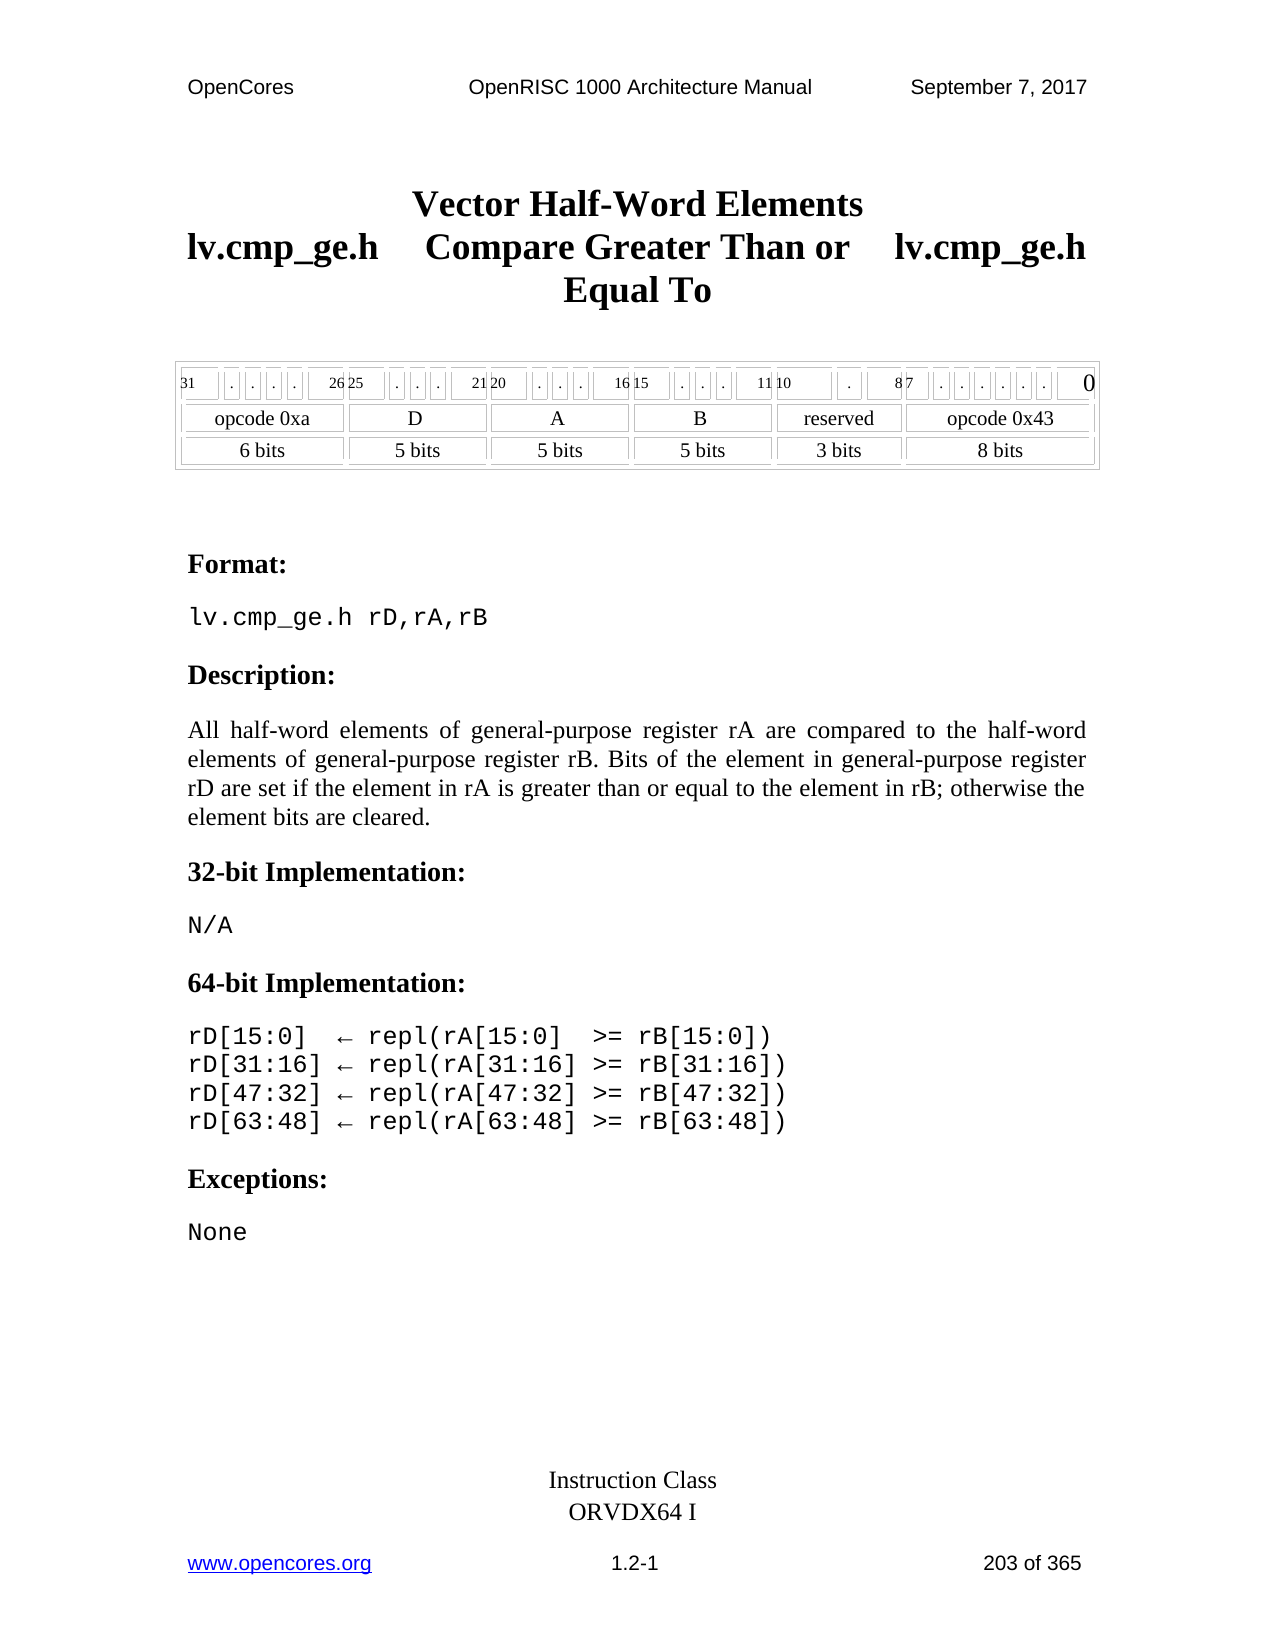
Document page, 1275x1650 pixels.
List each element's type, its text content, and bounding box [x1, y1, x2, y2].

text 64-bit Implementation: [187, 966, 1087, 998]
text Exceptions: [187, 1162, 1087, 1194]
text Format: [187, 547, 1087, 579]
text rD[15:0] ← repl(rA[15:0] >= rB[15:0]) rD[31:16] ← repl(rA[31:16] >= rB[31:16]) rD[47:32] ← repl(rA[47:32] >= rB[47:32]) rD[63:48] ← repl(rA[63:48] >= rB[63:48]) [187, 1023, 1087, 1137]
text N/A [187, 913, 1087, 941]
text None [187, 1219, 1087, 1247]
text lv.cmp_ge.h rD,rA,rB [187, 604, 1087, 633]
text 32-bit Implementation: [187, 855, 1087, 888]
text Description: [187, 658, 1087, 690]
text All half-word elements of general-purpose register rA are compared to the half-word elements of general-purpose register rB. Bits of the element in general-purpose register rD are set if the element in rA is greater than or equal to the element in rB; otherwise the element bits are cleared. [187, 715, 1087, 830]
